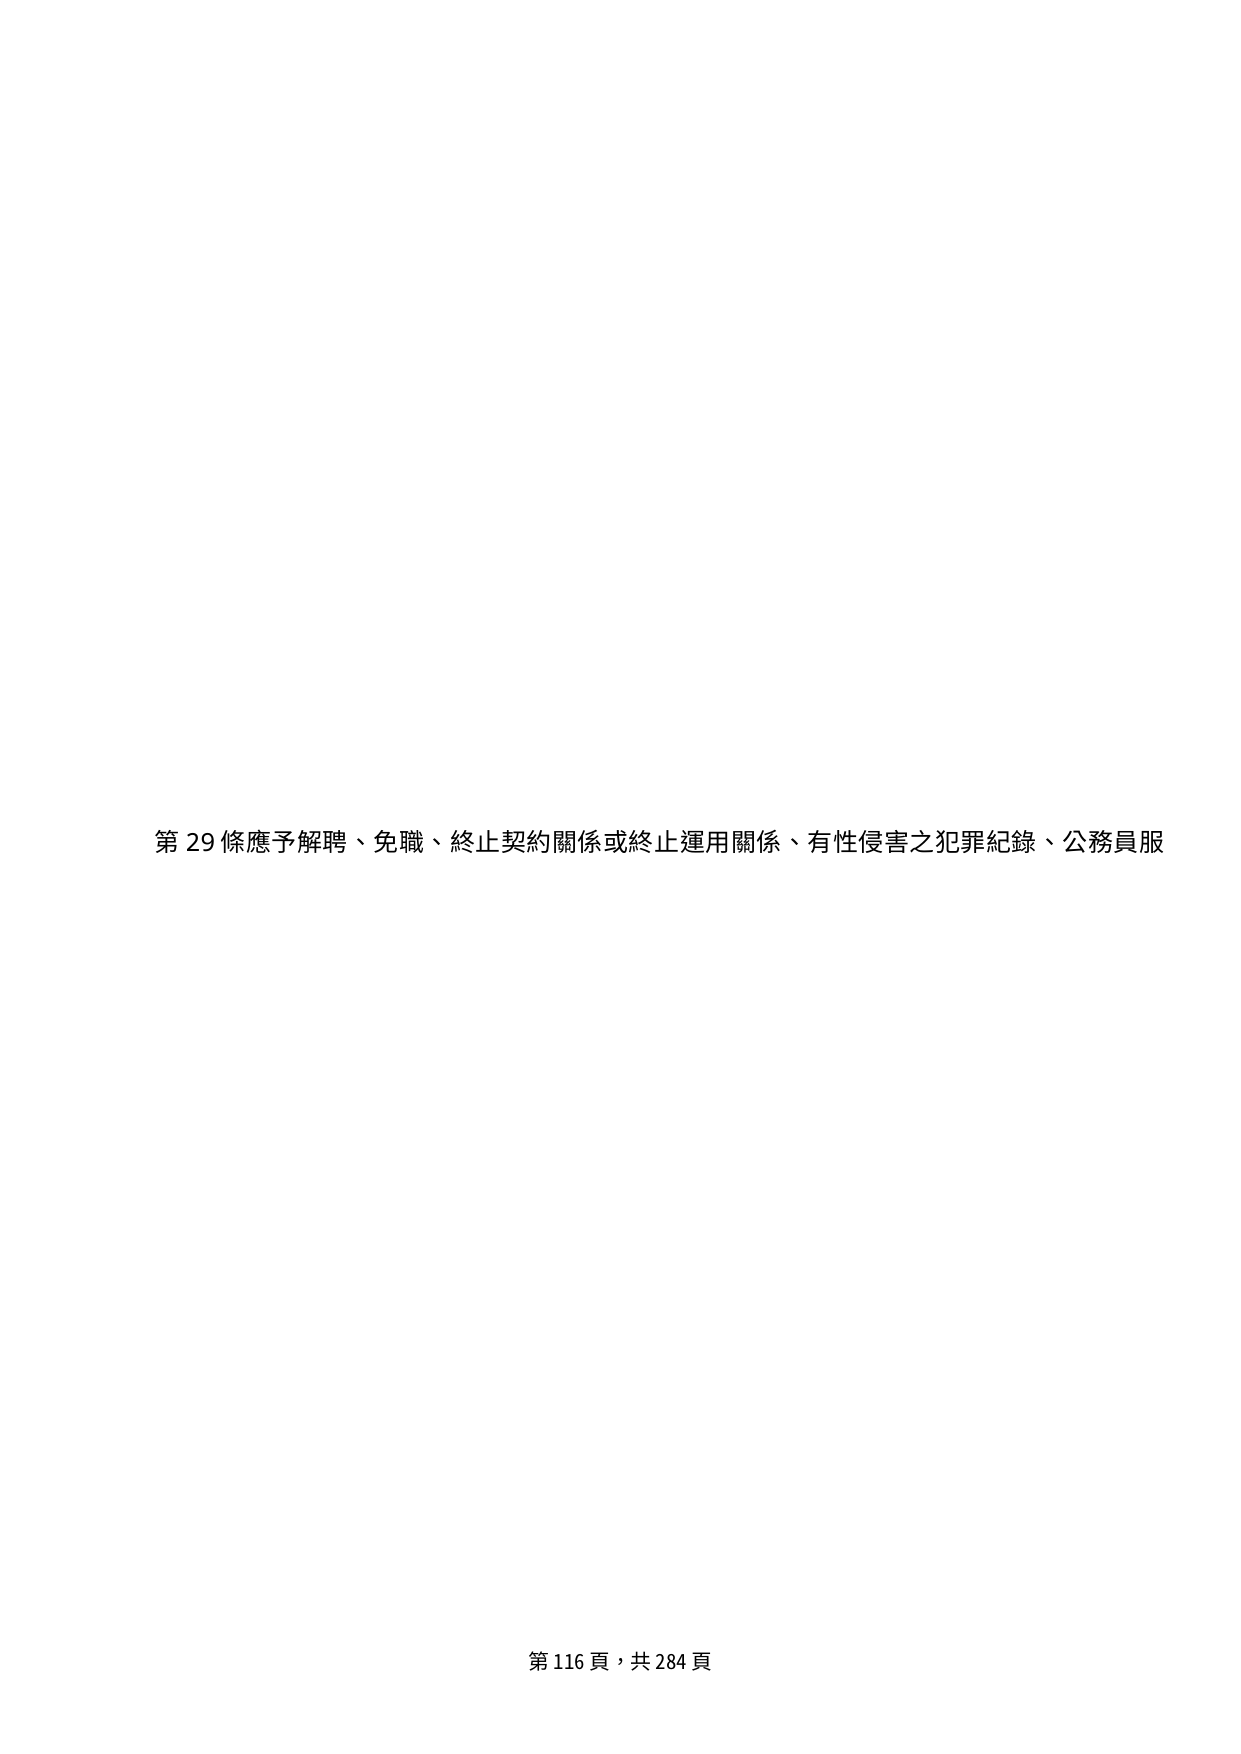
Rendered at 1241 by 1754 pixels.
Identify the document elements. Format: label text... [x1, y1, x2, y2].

list 第29條應予解聘、免職、終止契約關係或終止運用關係、有性侵害之犯罪紀錄、公務員服 [104, 818, 1165, 859]
